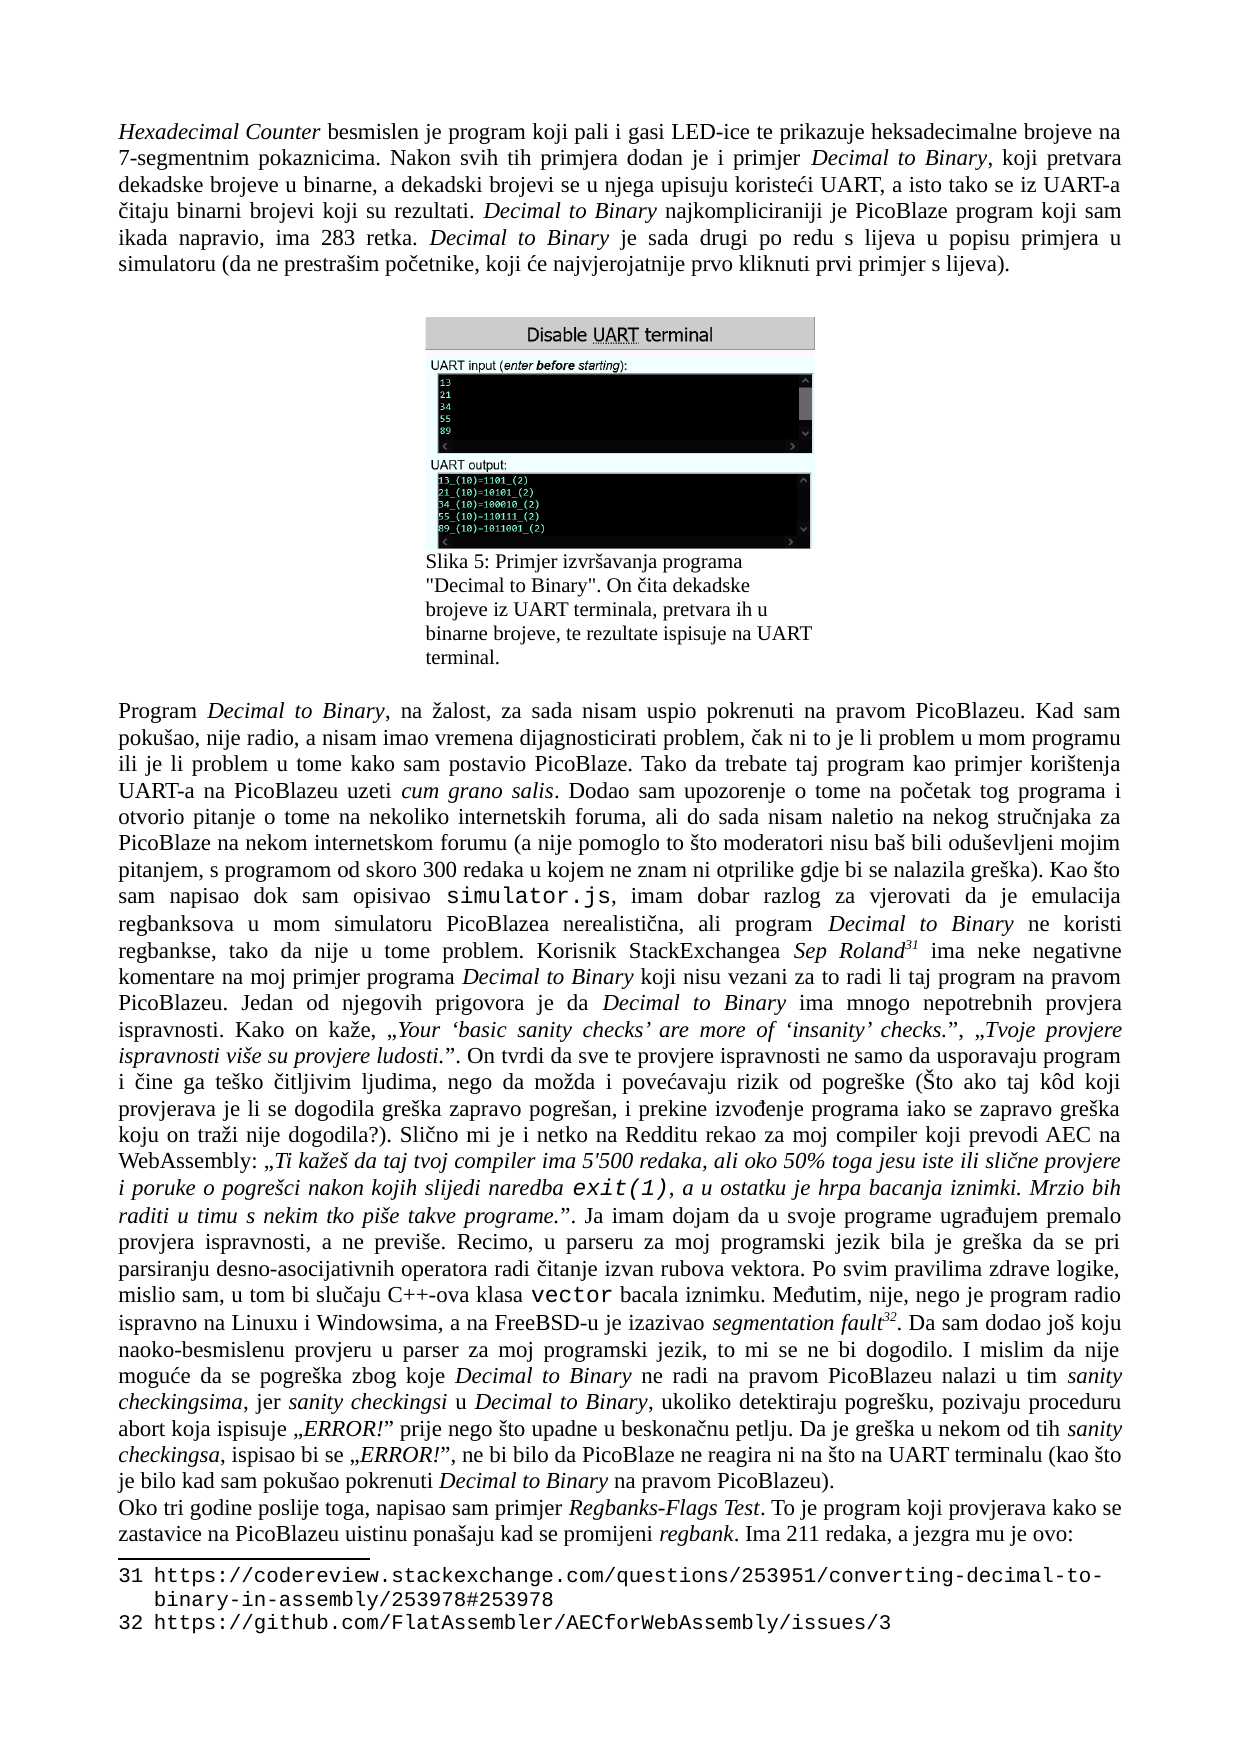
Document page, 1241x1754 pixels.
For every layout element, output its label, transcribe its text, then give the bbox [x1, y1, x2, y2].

picture [425, 317, 815, 549]
text Program Decimal to Binary, na žalost, za sada nisam uspio pokrenuti na pravom PicoBlazeu. Kad sam pokušao, nije radio, a nisam imao vremena dijagnosticirati problem, čak ni to je li problem u mom programu ili je li problem u tome kako sam postavio PicoBlaze. Tako da trebate taj program kao primjer korištenja UART-a na PicoBlazeu uzeti cum grano salis. Dodao sam upozorenje o tome na početak tog programa i otvorio pitanje o tome na nekoliko internetskih foruma, ali do sada nisam naletio na nekog stručnjaka za PicoBlaze na nekom internetskom forumu (a nije pomoglo to što moderatori nisu baš bili oduševljeni mojim pitanjem, s programom od skoro 300 redaka u kojem ne znam ni otprilike gdje bi se nalazila greška). Kao što sam napisao dok sam opisivao simulator.js, imam dobar razlog za vjerovati da je emulacija regbanksova u mom simulatoru PicoBlazea nerealistična, ali program Decimal to Binary ne koristi regbankse, tako da nije u tome problem. Korisnik StackExchangea Sep Roland ima neke negativne komentare na moj primjer programa Decimal to Binary koji nisu vezani za to radi li taj program na pravom PicoBlazeu. Jedan od njegovih prigovora je da Decimal to Binary ima mnogo nepotrebnih provjera ispravnosti. Kako on kaže, „Your ‘basic sanity checks’ are more of ‘insanity’ checks.”, „Tvoje provjere ispravnosti više su provjere ludosti.”. On tvrdi da sve te provjere ispravnosti ne samo da usporavaju program i čine ga teško čitljivim ljudima, nego da možda i povećavaju rizik od pogreške (Što ako taj kôd koji provjerava je li se dogodila greška zapravo pogrešan, i prekine izvođenje programa iako se zapravo greška koju on traži nije dogodila?). Slično mi je i netko na Redditu rekao za moj compiler koji prevodi AEC na WebAssembly: „Ti kažeš da taj tvoj compiler ima 5'500 redaka, ali oko 50% toga jesu iste ili slične provjere i poruke o pogrešci nakon kojih slijedi naredba exit(1), a u ostatku je hrpa bacanja iznimki. Mrzio bih raditi u timu s nekim tko piše takve programe.”. Ja imam dojam da u svoje programe ugrađujem premalo provjera ispravnosti, a ne previše. Recimo, u parseru za moj programski jezik bila je greška da se pri parsiranju desno-asocijativnih operatora radi čitanje izvan rubova vektora. Po svim pravilima zdrave logike, mislio sam, u tom bi slučaju C++-ova klasa vector bacala iznimku. Međutim, nije, nego je program radio ispravno na Linuxu i Windowsima, a na FreeBSD-u je izazivao segmentation fault. Da sam dodao još koju naoko-besmislenu provjeru u parser za moj programski jezik, to mi se ne bi dogodilo. I mislim da nije moguće da se pogreška zbog koje Decimal to Binary ne radi na pravom PicoBlazeu nalazi u tim sanity checkingsima, jer sanity checkingsi u Decimal to Binary, ukoliko detektiraju pogrešku, pozivaju proceduru abort koja ispisuje „ERROR!” prije nego što upadne u beskonačnu petlju. Da je greška u nekom od tih sanity checkingsa, ispisao bi se „ERROR!”, ne bi bilo da PicoBlaze ne reagira ni na što na UART terminalu (kao što je bilo kad sam pokušao pokrenuti Decimal to Binary na pravom PicoBlazeu). [118, 698, 1122, 1494]
text Slika 5: Primjer izvršavanja programa "Decimal to Binary". On čita dekadske brojeve iz UART terminala, pretvara ih u binarne brojeve, te rezultate ispisuje na UART terminal. [425, 549, 815, 669]
text https://github.com/FlatAssembler/AECforWebAssembly/issues/3 [118, 1612, 1122, 1636]
text Oko tri godine poslije toga, napisao sam primjer Regbanks-Flags Test. To je program koji provjerava kako se zastavice na PicoBlazeu uistinu ponašaju kad se promijeni regbank. Ima 211 redaka, a jezgra mu je ovo: [118, 1494, 1122, 1547]
text https://codereview.stackexchange.com/questions/253951/converting-decimal-to-binary-in-assembly/253978#253978 [118, 1565, 1122, 1612]
text Hexadecimal Counter besmislen je program koji pali i gasi LED-ice te prikazuje heksadecimalne brojeve na 7-segmentnim pokaznicima. Nakon svih tih primjera dodan je i primjer Decimal to Binary, koji pretvara dekadske brojeve u binarne, a dekadski brojevi se u njega upisuju koristeći UART, a isto tako se iz UART-a čitaju binarni brojevi koji su rezultati. Decimal to Binary najkompliciraniji je PicoBlaze program koji sam ikada napravio, ima 283 retka. Decimal to Binary je sada drugi po redu s lijeva u popisu primjera u simulatoru (da ne prestrašim početnike, koji će najvjerojatnije prvo kliknuti prvi primjer s lijeva). [118, 118, 1122, 276]
